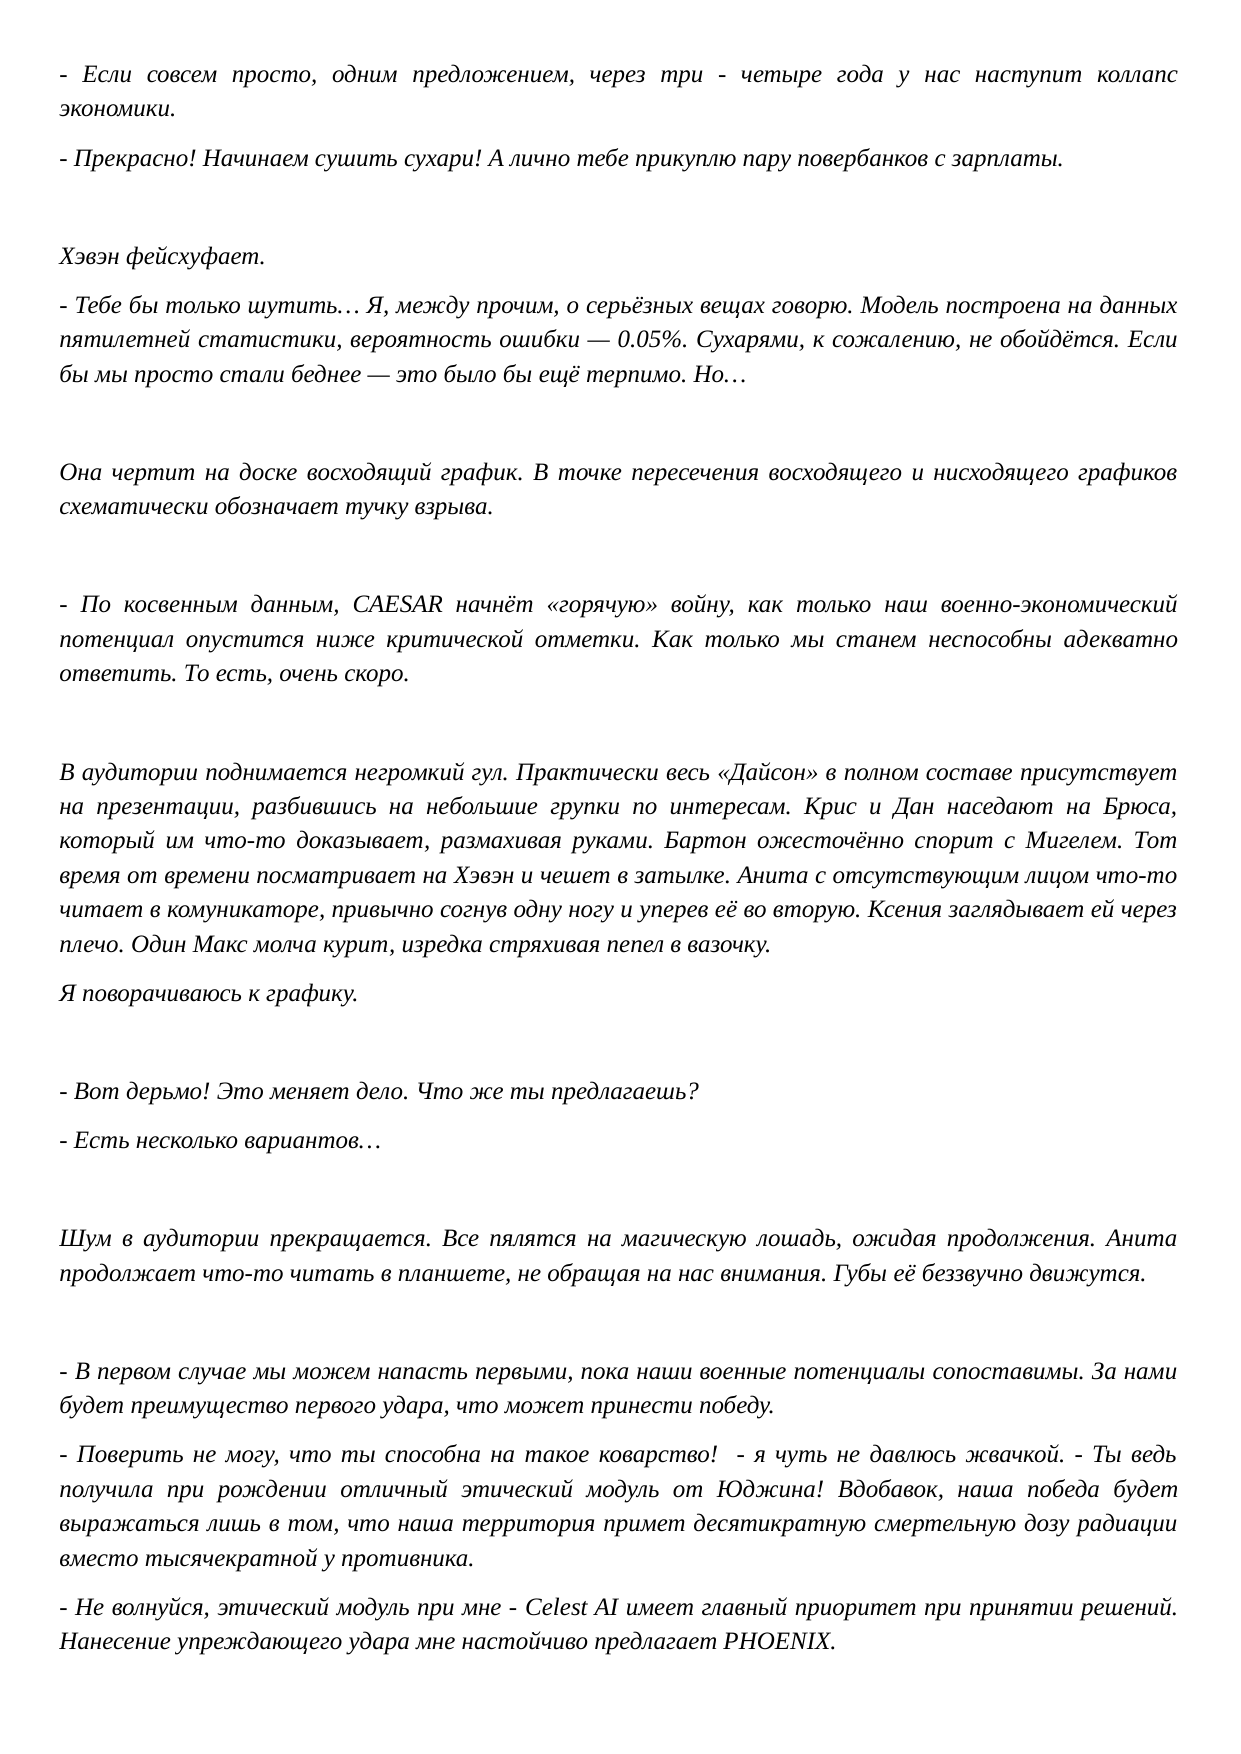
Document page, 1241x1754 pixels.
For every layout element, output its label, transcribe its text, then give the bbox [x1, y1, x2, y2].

text - Не волнуйся, этический модуль при мне - Celest AI имеет главный приоритет при принятии решений. Нанесение упреждающего удара мне настойчиво предлагает PHOENIX. [59, 1592, 1181, 1655]
text - Вот дерьмо! Это меняет дело. Что же ты предлагаешь? [59, 1076, 1181, 1105]
text В аудитории поднимается негромкий гул. Практически весь «Дайсон» в полном составе присутствует на презентации, разбившись на небольшие групки по интересам. Крис и Дан наседают на Брюса, который им что-то доказывает, размахивая руками. Бартон ожесточённо спорит с Мигелем. Тот время от времени посматривает на Хэвэн и чешет в затылке. Анита с отсутствующим лицом что-то читает в комуникаторе, привычно согнув одну ногу и уперев её во вторую. Ксения заглядывает ей через плечо. Один Макс молча курит, изредка стряхивая пепел в вазочку. [59, 757, 1181, 958]
text - Если совсем просто, одним предложением, через три - четыре года у нас наступит коллапс экономики. [59, 59, 1181, 122]
text - Прекрасно! Начинаем сушить сухари! А лично тебе прикуплю пару повербанков с зарплаты. [59, 143, 1181, 171]
text - Есть несколько вариантов… [59, 1125, 1181, 1154]
text Я поворачиваюсь к графику. [59, 978, 1181, 1007]
text - В первом случае мы можем напасть первыми, пока наши военные потенциалы сопоставимы. За нами будет преимущество первого удара, что может принести победу. [59, 1356, 1181, 1419]
text Шум в аудитории прекращается. Все пялятся на магическую лошадь, ожидая продолжения. Анита продолжает что-то читать в планшете, не обращая на нас внимания. Губы её беззвучно движутся. [59, 1223, 1181, 1287]
text - По косвенным данным, CAESAR начнёт «горячую» войну, как только наш военно-экономический потенциал опустится ниже критической отметки. Как только мы станем неспособны адекватно ответить. То есть, очень скоро. [59, 589, 1181, 687]
text - Поверить не могу, что ты способна на такое коварство! - я чуть не давлюсь жвачкой. - Ты ведь получила при рождении отличный этический модуль от Юджина! Вдобавок, наша победа будет выражаться лишь в том, что наша территория примет десятикратную смертельную дозу радиации вместо тысячекратной у противника. [59, 1439, 1181, 1572]
text Хэвэн фейсхуфает. [59, 241, 1181, 269]
text Она чертит на доске восходящий график. В точке пересечения восходящего и нисходящего графиков схематически обозначает тучку взрыва. [59, 457, 1181, 520]
text - Тебе бы только шутить… Я, между прочим, о серьёзных вещах говорю. Модель построена на данных пятилетней статистики, вероятность ошибки — 0.05%. Сухарями, к сожалению, не обойдётся. Если бы мы просто стали беднее — это было бы ещё терпимо. Но… [59, 290, 1181, 387]
